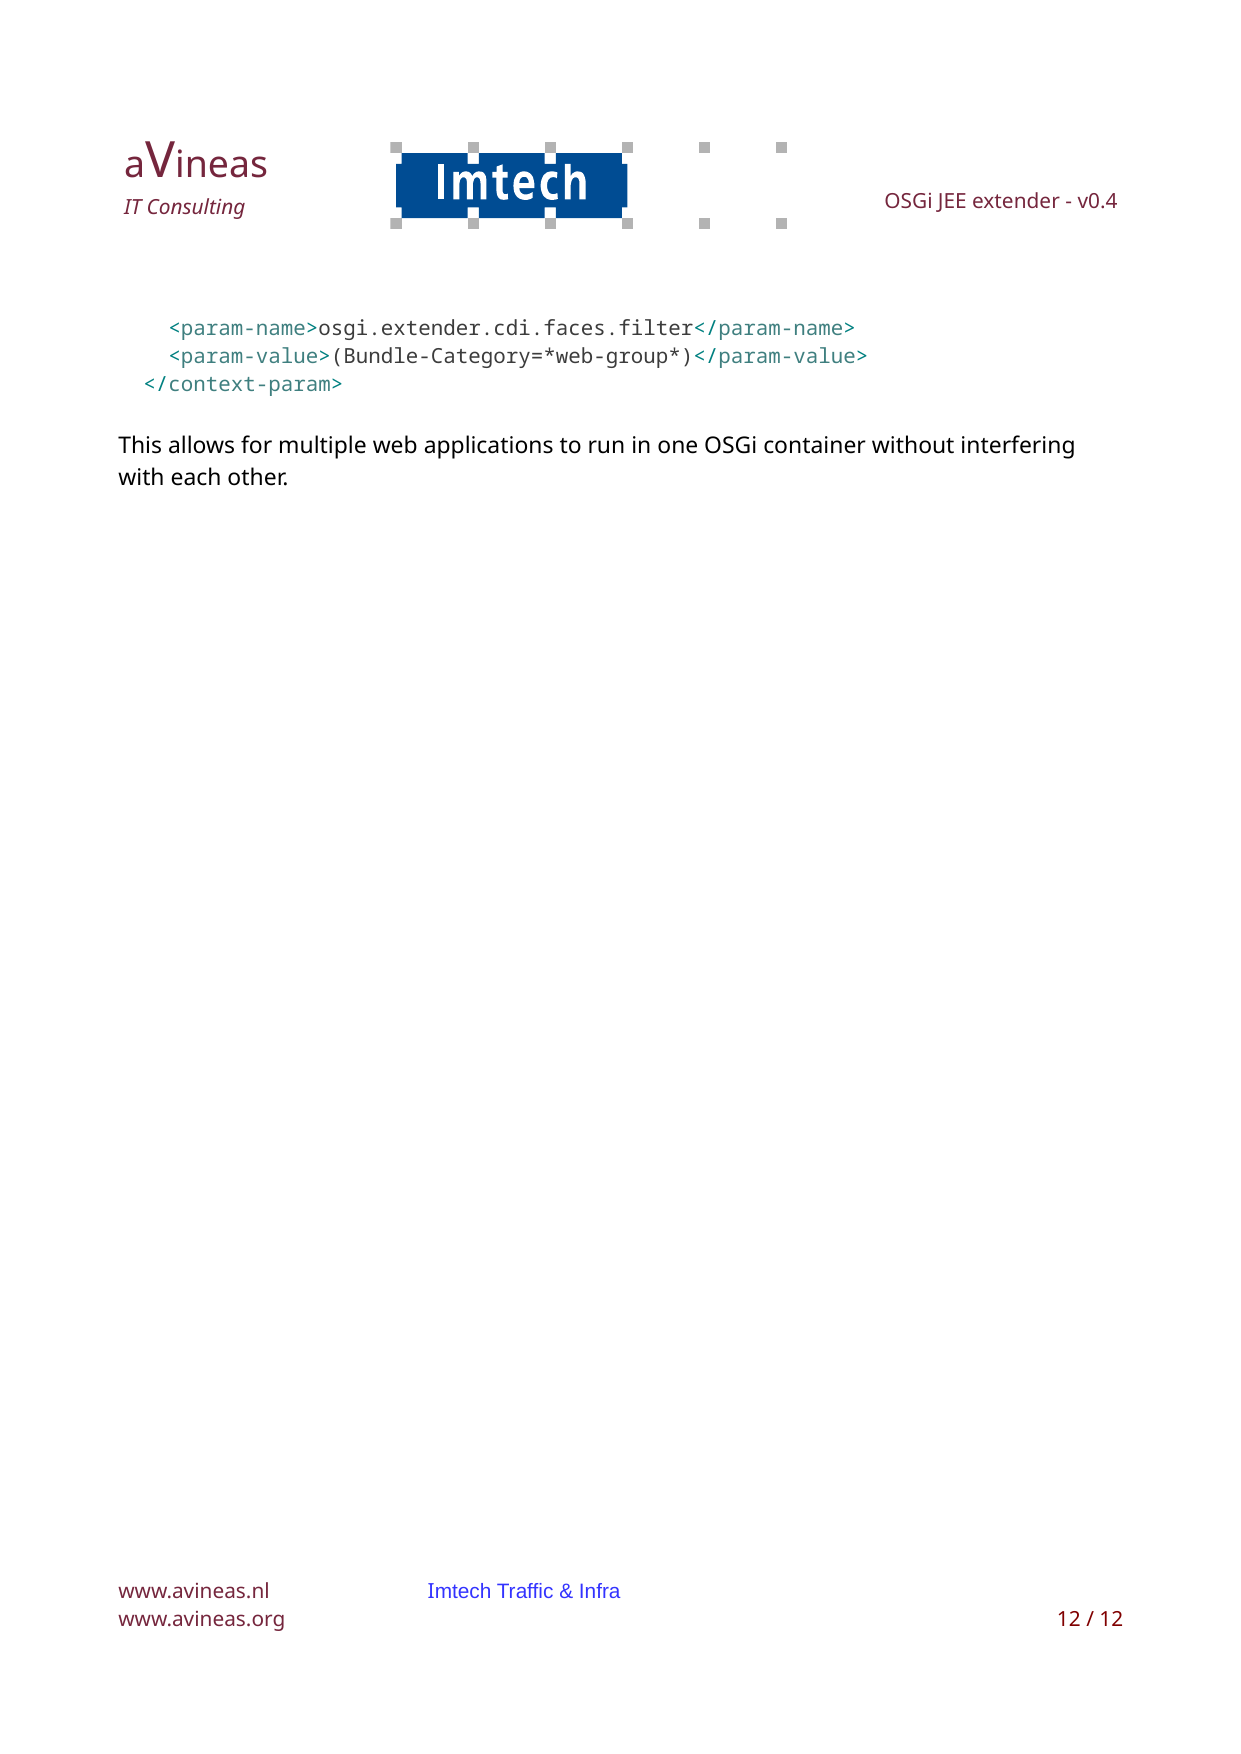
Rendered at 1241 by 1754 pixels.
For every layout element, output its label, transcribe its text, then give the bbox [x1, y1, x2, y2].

text <param-name>osgi.extender.cdi.faces.filter</param-name> [118, 313, 1122, 341]
text </context-param> [118, 369, 1122, 398]
text <param-value>(Bundle-Category=*web-group*)</param-value> [118, 341, 1122, 369]
text This allows for multiple web applications to run in one OSGi container without interfering with each other. [118, 429, 1122, 492]
